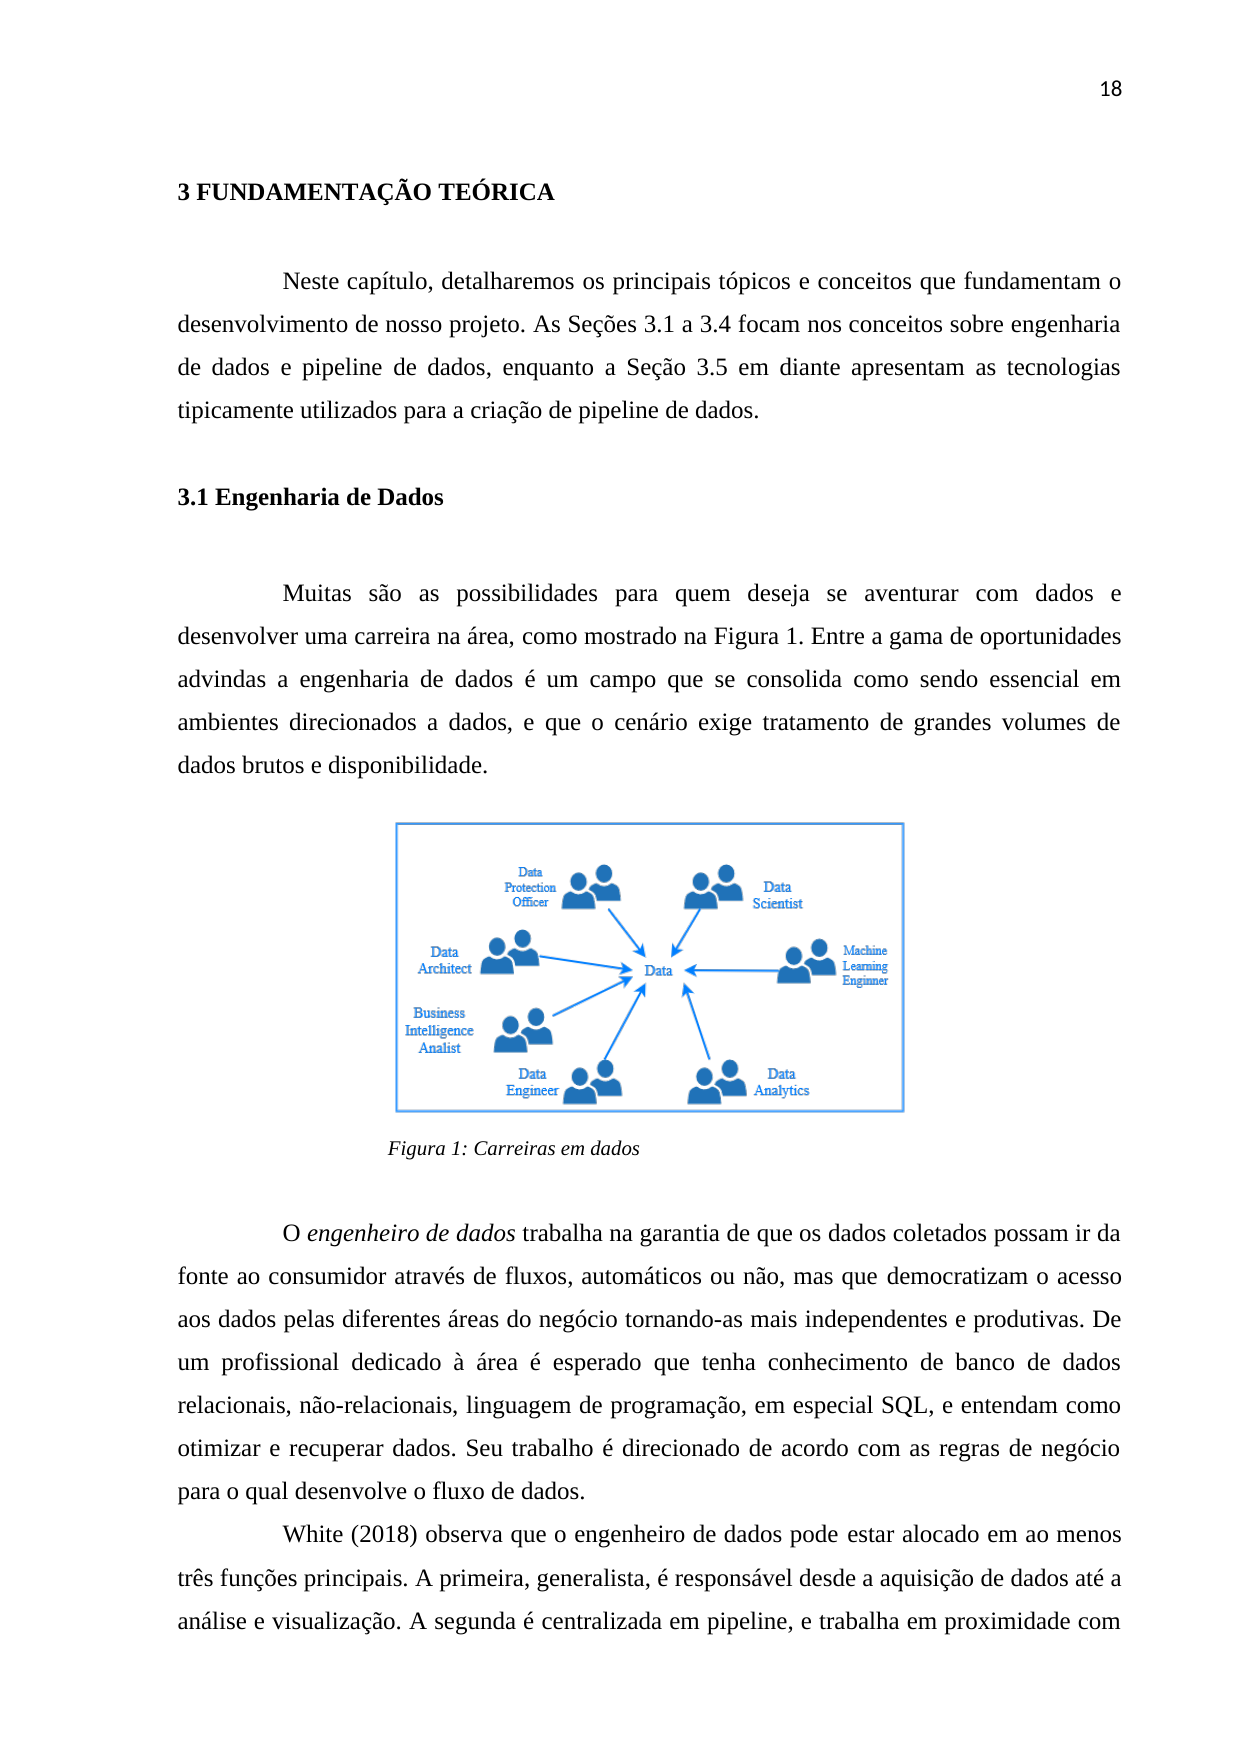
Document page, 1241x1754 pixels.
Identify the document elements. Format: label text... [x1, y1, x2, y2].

subtitle 3 FUNDAMENTAÇÃO TEÓRICA [177, 177, 1122, 206]
text O engenheiro de dados trabalha na garantia de que os dados coletados possam ir da fonte ao consumidor através de fluxos, automáticos ou não, mas que democratizam o acesso aos dados pelas diferentes áreas do negócio tornando-as mais independentes e produtivas. De um profissional dedicado à área é esperado que tenha conhecimento de banco de dados relacionais, não-relacionais, linguagem de programação, em especial SQL, e entendam como otimizar e recuperar dados. Seu trabalho é direcionado de acordo com as regras de negócio para o qual desenvolve o fluxo de dados. [177, 1218, 1122, 1505]
text Neste capítulo, detalharemos os principais tópicos e conceitos que fundamentam o desenvolvimento de nosso projeto. As Seções 3.1 a 3.4 focam nos conceitos sobre engenharia de dados e pipeline de dados, enquanto a Seção 3.5 em diante apresentam as tecnologias tipicamente utilizados para a criação de pipeline de dados. [177, 266, 1122, 424]
text Muitas são as possibilidades para quem deseja se aventurar com dados e desenvolver uma carreira na área, como mostrado na Figura 1. Entre a gama de oportunidades advindas a engenharia de dados é um campo que se consolida como sendo essencial em ambientes direcionados a dados, e que o cenário exige tratamento de grandes volumes de dados brutos e disponibilidade. [177, 578, 1122, 779]
text White (2018) observa que o engenheiro de dados pode estar alocado em ao menos três funções principais. A primeira, generalista, é responsável desde a aquisição de dados até a análise e visualização. A segunda é centralizada em pipeline, e trabalha em proximidade com [177, 1519, 1122, 1634]
text Figura 1: Carreiras em dados [388, 852, 912, 1160]
subtitle 3.1 Engenharia de Dados [177, 482, 1122, 510]
